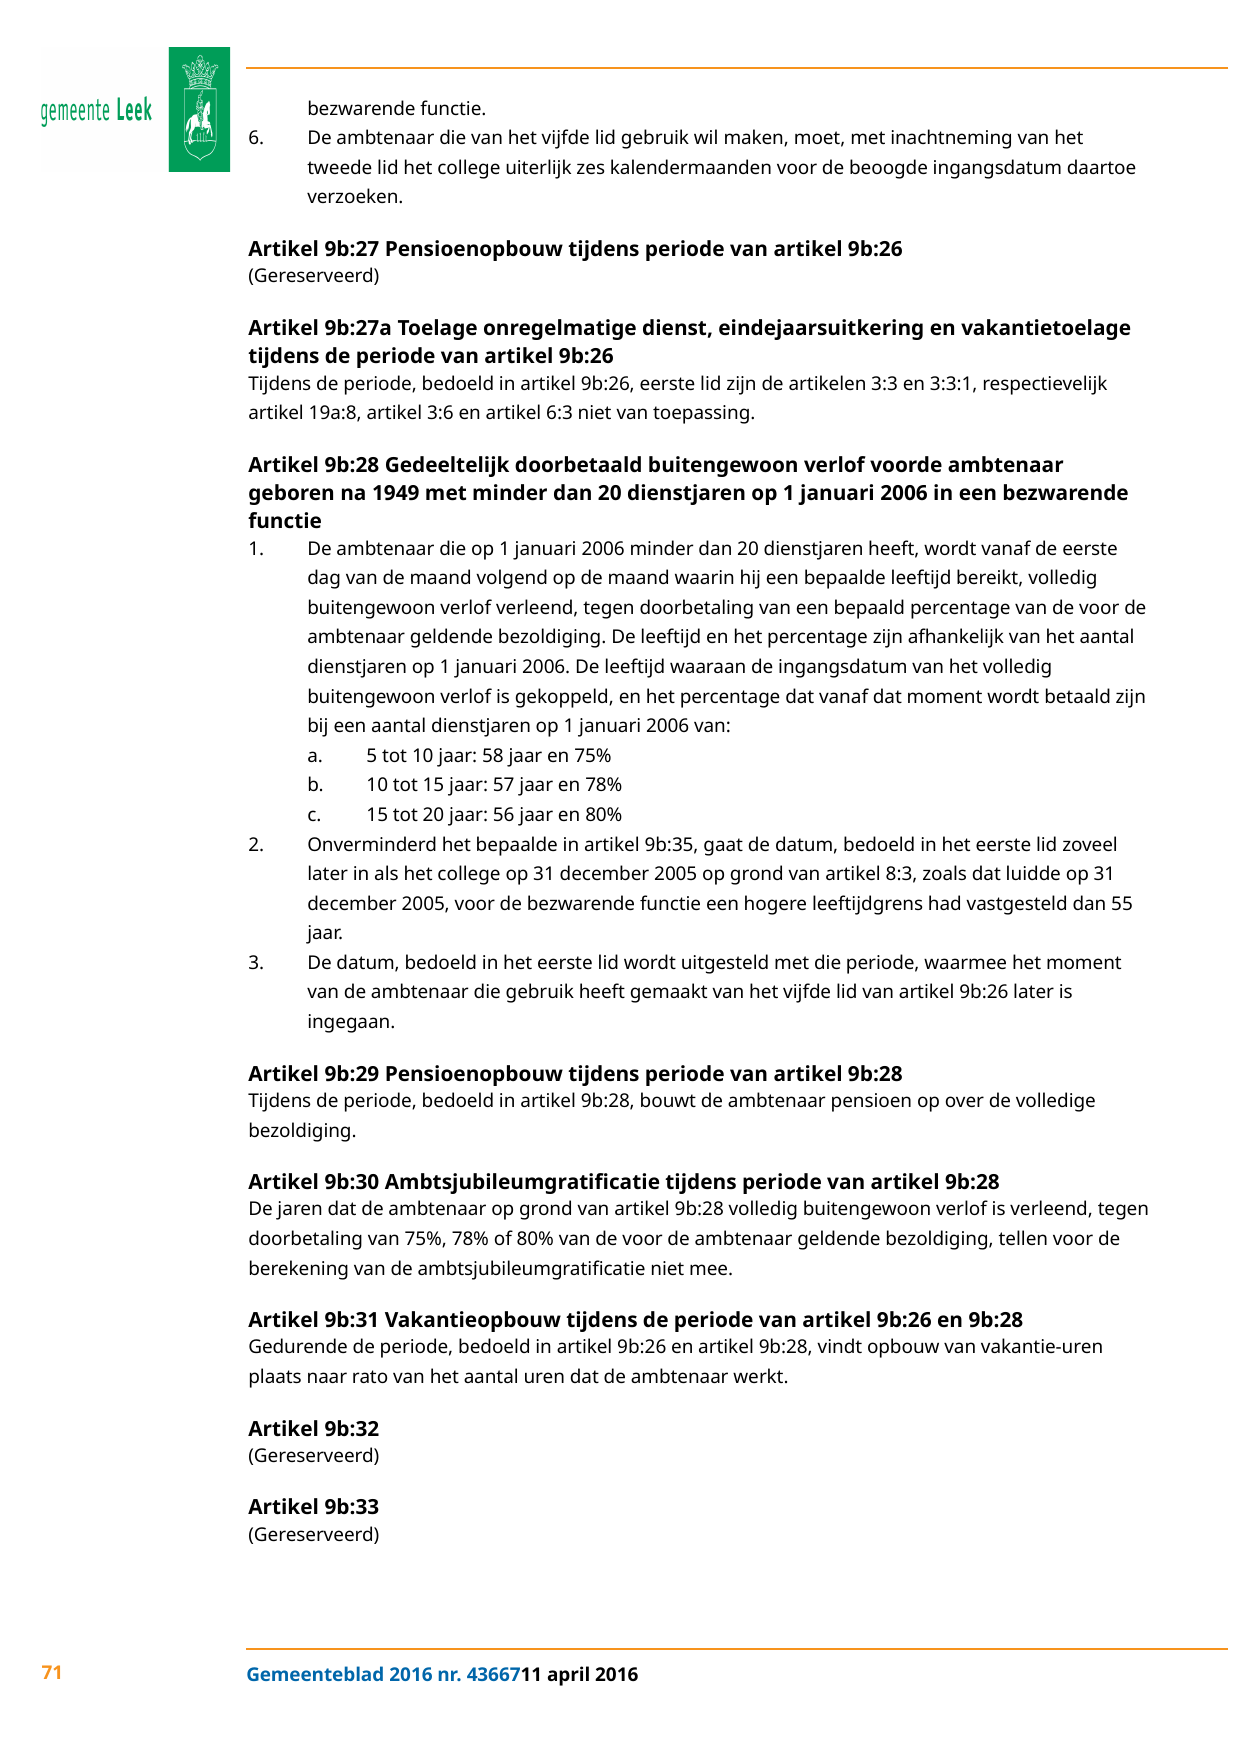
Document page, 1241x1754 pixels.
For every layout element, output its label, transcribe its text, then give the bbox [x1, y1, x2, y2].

text (Gereserveerd) [248, 1442, 1152, 1468]
text Artikel 9b:33 [248, 1492, 1152, 1521]
list De ambtenaar die van het vijfde lid gebruik wil maken, moet, met inachtneming van het tweede lid het college uiterlijk zes kalendermaanden voor de beoogde ingangsdatum daartoe verzoeken. [248, 124, 1152, 209]
list Onverminderd het bepaalde in artikel 9b:35, gaat de datum, bedoeld in het eerste lid zoveel later in als het college op 31 december 2005 op grond van artikel 8:3, zoals dat luidde op 31 december 2005, voor de bezwarende functie een hogere leeftijdgrens had vastgesteld dan 55 jaar. [248, 831, 1152, 945]
text De jaren dat de ambtenaar op grond van artikel 9b:28 volledig buitengewoon verlof is verleend, tegen doorbetaling van 75%, 78% of 80% van de voor de ambtenaar geldende bezoldiging, tellen voor de berekening van de ambtsjubileumgratificatie niet mee. [248, 1196, 1152, 1281]
list 10 tot 15 jaar: 57 jaar en 78% [307, 772, 1152, 797]
text Artikel 9b:29 Pensioenopbouw tijdens periode van artikel 9b:28 [248, 1059, 1152, 1087]
text (Gereserveerd) [248, 1521, 1152, 1547]
text Tijdens de periode, bedoeld in artikel 9b:28, bouwt de ambtenaar pensioen op over de volledige bezoldiging. [248, 1087, 1152, 1142]
text Artikel 9b:27 Pensioenopbouw tijdens periode van artikel 9b:26 [248, 234, 1152, 262]
list 15 tot 20 jaar: 56 jaar en 80% [307, 801, 1152, 827]
list bezwarende functie. [248, 95, 1152, 121]
text Artikel 9b:32 [248, 1414, 1152, 1442]
text Artikel 9b:28 Gedeeltelijk doorbetaald buitengewoon verlof voorde ambtenaar geboren na 1949 met minder dan 20 dienstjaren op 1 januari 2006 in een bezwarende functie [248, 450, 1152, 535]
text Artikel 9b:31 Vakantieopbouw tijdens de periode van artikel 9b:26 en 9b:28 [248, 1305, 1152, 1334]
list 5 tot 10 jaar: 58 jaar en 75% [307, 742, 1152, 768]
list De datum, bedoeld in het eerste lid wordt uitgesteld met die periode, waarmee het moment van de ambtenaar die gebruik heeft gemaakt van het vijfde lid van artikel 9b:26 later is ingegaan. [248, 949, 1152, 1034]
text Tijdens de periode, bedoeld in artikel 9b:26, eerste lid zijn de artikelen 3:3 en 3:3:1, respectievelijk artikel 19a:8, artikel 3:6 en artikel 6:3 niet van toepassing. [248, 370, 1152, 425]
text (Gereserveerd) [248, 262, 1152, 288]
text Gedurende de periode, bedoeld in artikel 9b:26 en artikel 9b:28, vindt opbouw van vakantie-uren plaats naar rato van het aantal uren dat de ambtenaar werkt. [248, 1334, 1152, 1389]
text Artikel 9b:30 Ambtsjubileumgratificatie tijdens periode van artikel 9b:28 [248, 1167, 1152, 1196]
picture [41, 47, 231, 172]
text Artikel 9b:27a Toelage onregelmatige dienst, eindejaarsuitkering en vakantietoelage tijdens de periode van artikel 9b:26 [248, 313, 1152, 370]
list De ambtenaar die op 1 januari 2006 minder dan 20 dienstjaren heeft, wordt vanaf de eerste dag van de maand volgend op de maand waarin hij een bepaalde leeftijd bereikt, volledig buitengewoon verlof verleend, tegen doorbetaling van een bepaald percentage van de voor de ambtenaar geldende bezoldiging. De leeftijd en het percentage zijn afhankelijk van het aantal dienstjaren op 1 januari 2006. De leeftijd waaraan de ingangsdatum van het volledig buitengewoon verlof is gekoppeld, en het percentage dat vanaf dat moment wordt betaald zijn bij een aantal dienstjaren op 1 januari 2006 van: [248, 535, 1152, 738]
